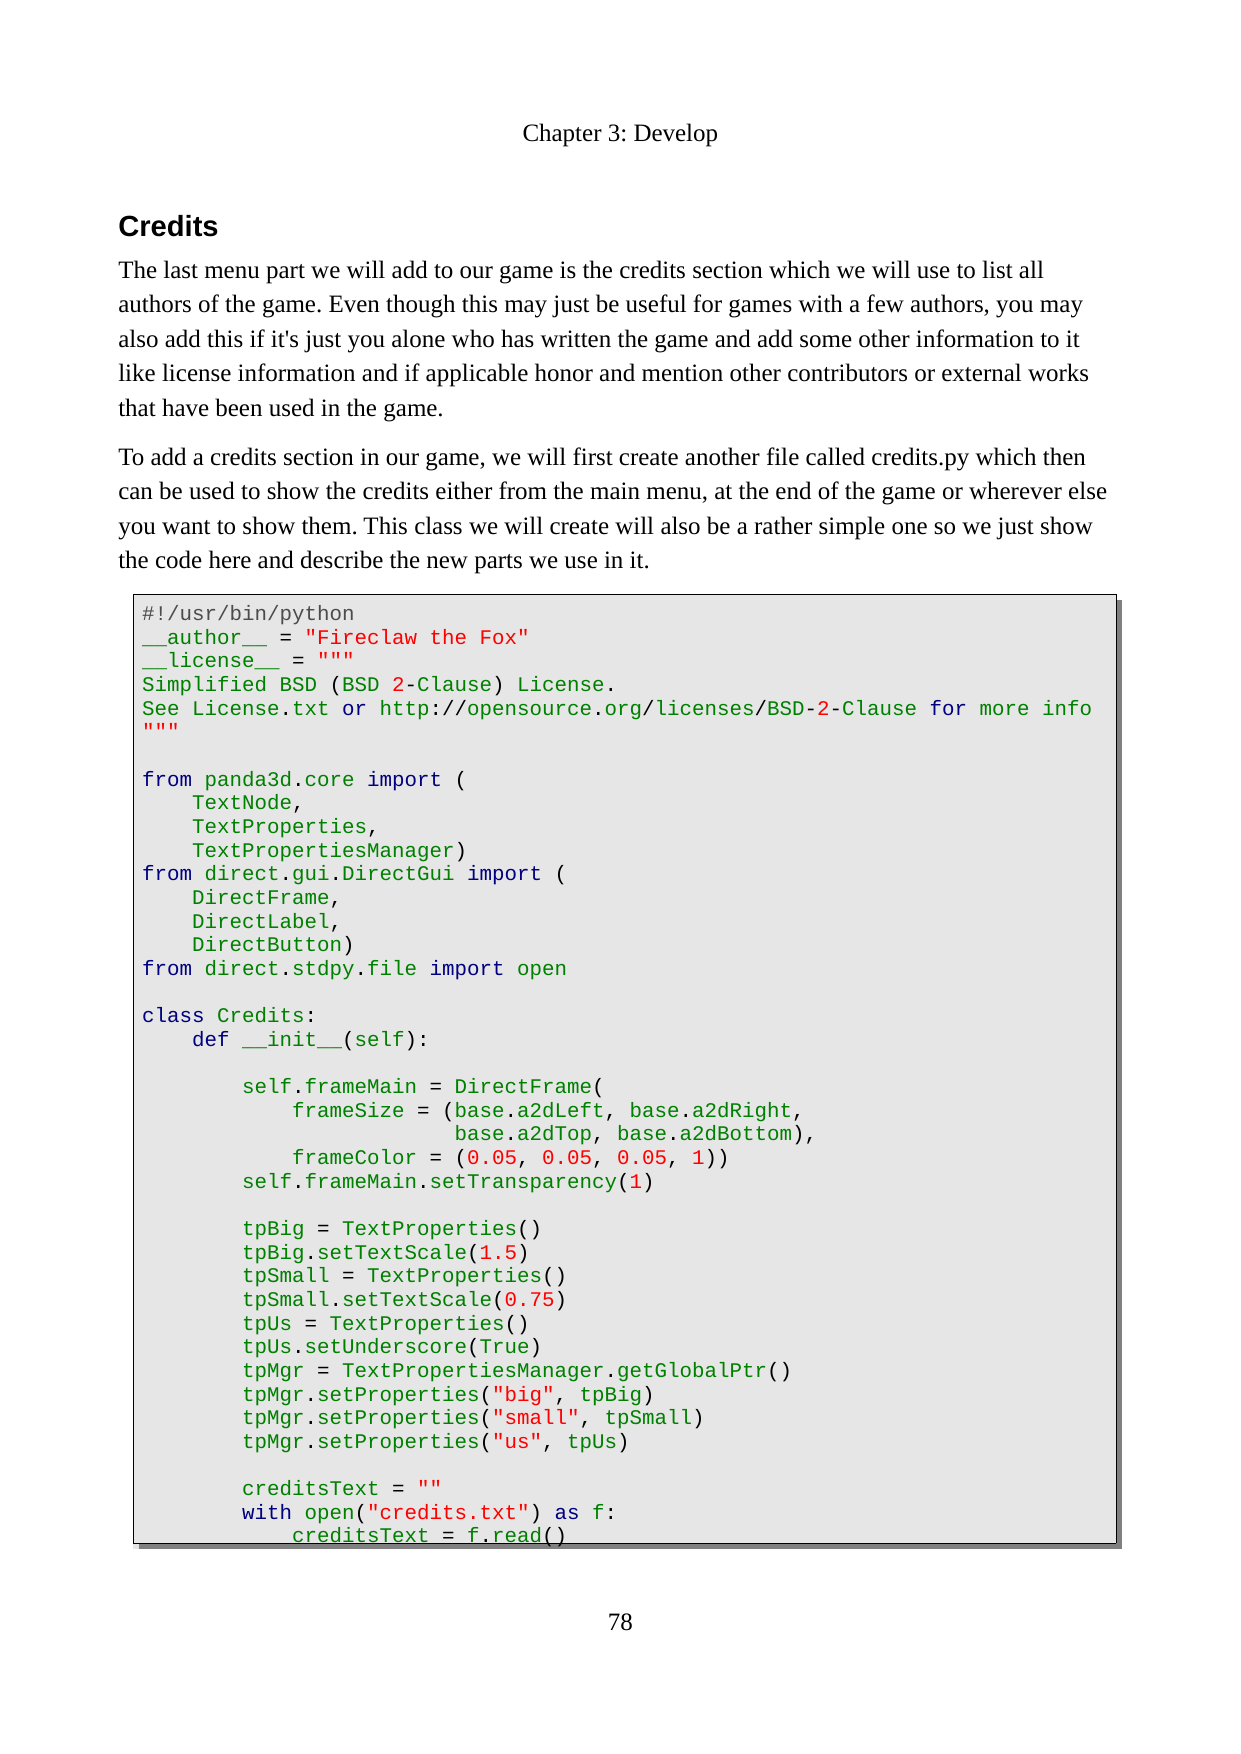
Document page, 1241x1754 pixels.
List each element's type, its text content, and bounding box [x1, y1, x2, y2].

text from direct.gui.DirectGui import ( [134, 854, 1116, 878]
text DirectButton) [134, 925, 1116, 949]
text tpBig.setTextScale(1.5) [134, 1233, 1116, 1256]
text tpBig = TextProperties() [134, 1209, 1116, 1233]
text #!/usr/bin/python [134, 595, 1116, 618]
text with open("credits.txt") as f: [134, 1493, 1116, 1516]
text tpSmall = TextProperties() [134, 1256, 1116, 1280]
text frameColor = (0.05, 0.05, 0.05, 1)) [134, 1138, 1116, 1162]
text creditsText = "" [134, 1469, 1116, 1493]
text TextNode, [134, 783, 1116, 807]
text The last menu part we will add to our game is the credits section which we will use to list all authors of the game. Even though this may just be useful for games with a few authors, you may also add this if it's just you alone who has written the game and add some other information to it like license information and if applicable honor and mention other contributors or external works that have been used in the game. [118, 255, 1122, 421]
text Simplified BSD (BSD 2-Clause) License. [134, 665, 1116, 689]
text tpUs.setUnderscore(True) [134, 1327, 1116, 1351]
text from panda3d.core import ( [134, 760, 1116, 783]
text DirectFrame, [134, 878, 1116, 902]
text __license__ = """ [134, 642, 1116, 665]
text tpSmall.setTextScale(0.75) [134, 1280, 1116, 1304]
text To add a credits section in our game, we will first create another file called credits.py which then can be used to show the credits either from the main menu, at the end of the game or wherever else you want to show them. This class we will create will also be a rather simple one so we just show the code here and describe the new parts we use in it. [118, 442, 1122, 574]
text """ [134, 712, 1116, 736]
text self.frameMain = DirectFrame( [134, 1067, 1116, 1091]
text tpMgr.setProperties("us", tpUs) [134, 1422, 1116, 1446]
text TextProperties, [134, 807, 1116, 831]
text tpMgr = TextPropertiesManager.getGlobalPtr() [134, 1351, 1116, 1374]
text base.a2dTop, base.a2dBottom), [134, 1114, 1116, 1138]
subtitle Credits [118, 209, 1122, 242]
text tpMgr.setProperties("big", tpBig) [134, 1374, 1116, 1398]
text tpMgr.setProperties("small", tpSmall) [134, 1398, 1116, 1422]
text frameSize = (base.a2dLeft, base.a2dRight, [134, 1091, 1116, 1114]
text tpUs = TextProperties() [134, 1304, 1116, 1327]
text self.frameMain.setTransparency(1) [134, 1162, 1116, 1185]
text TextPropertiesManager) [134, 831, 1116, 854]
text creditsText = f.read() [134, 1516, 1116, 1543]
text from direct.stdpy.file import open [134, 949, 1116, 973]
text __author__ = "Fireclaw the Fox" [134, 618, 1116, 642]
text DirectLabel, [134, 902, 1116, 925]
text def __init__(self): [134, 1020, 1116, 1043]
text class Credits: [134, 996, 1116, 1020]
text See License.txt or http://opensource.org/licenses/BSD-2-Clause for more info [134, 689, 1116, 712]
